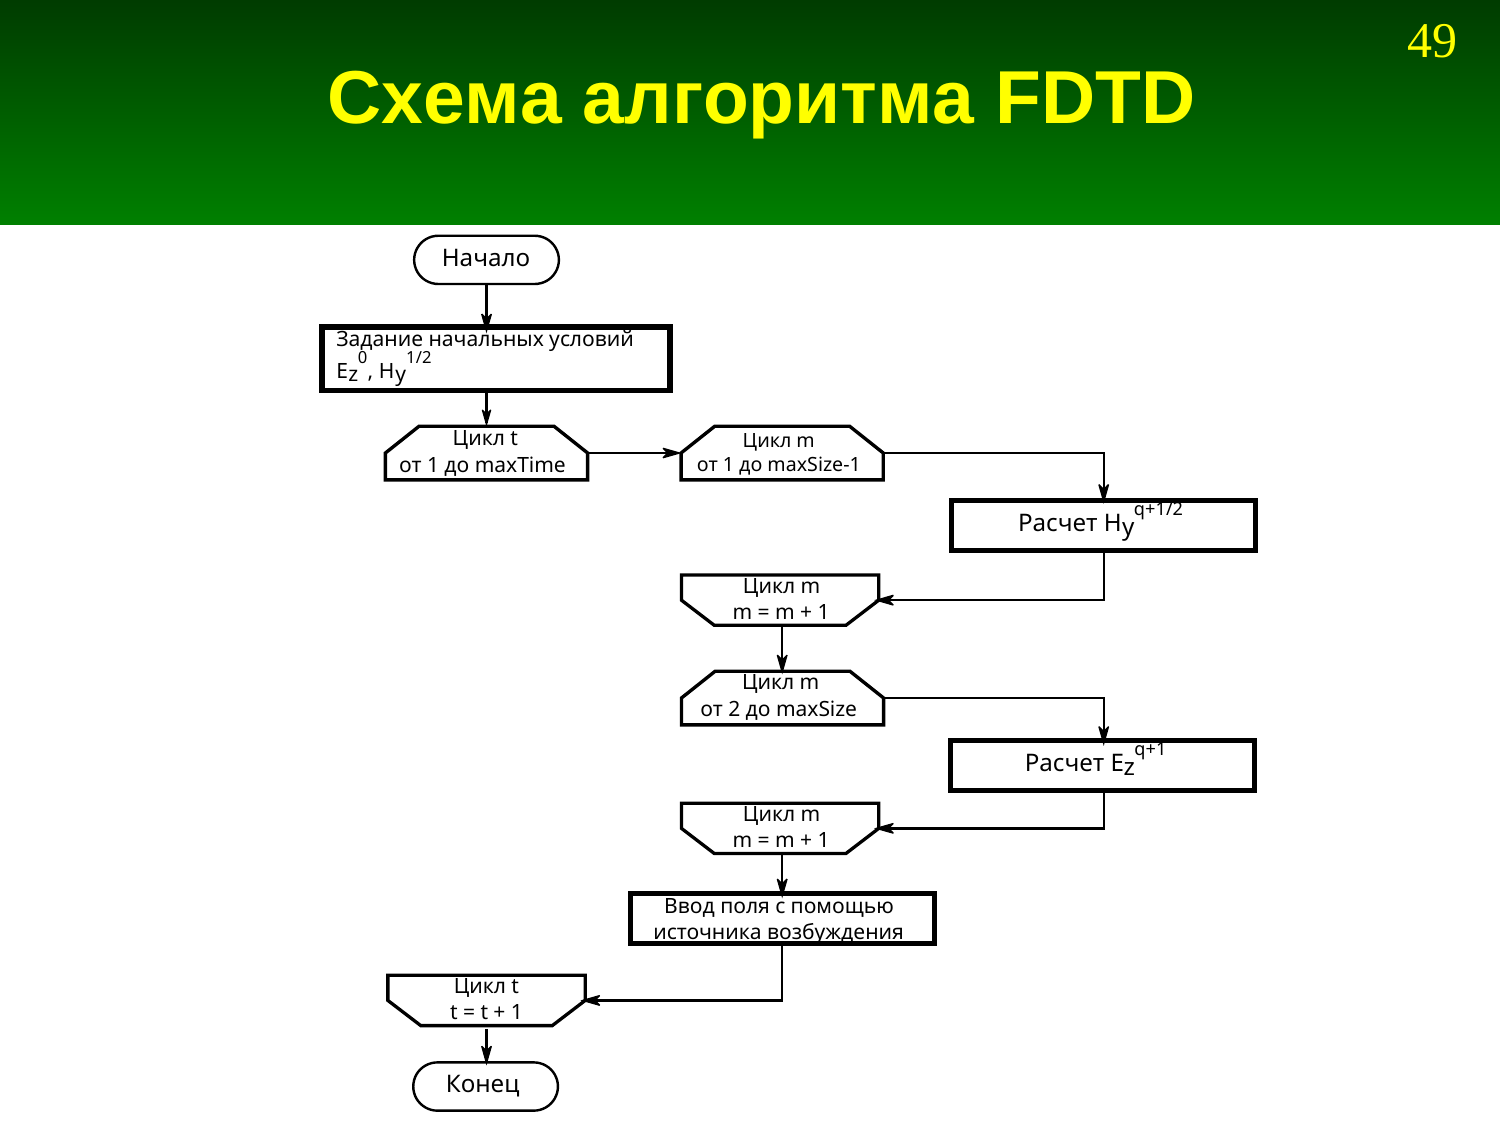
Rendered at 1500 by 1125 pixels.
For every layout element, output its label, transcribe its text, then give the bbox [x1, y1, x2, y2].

title Схема алгоритма FDTD [123, 0, 1399, 188]
picture [318, 234, 1259, 1112]
